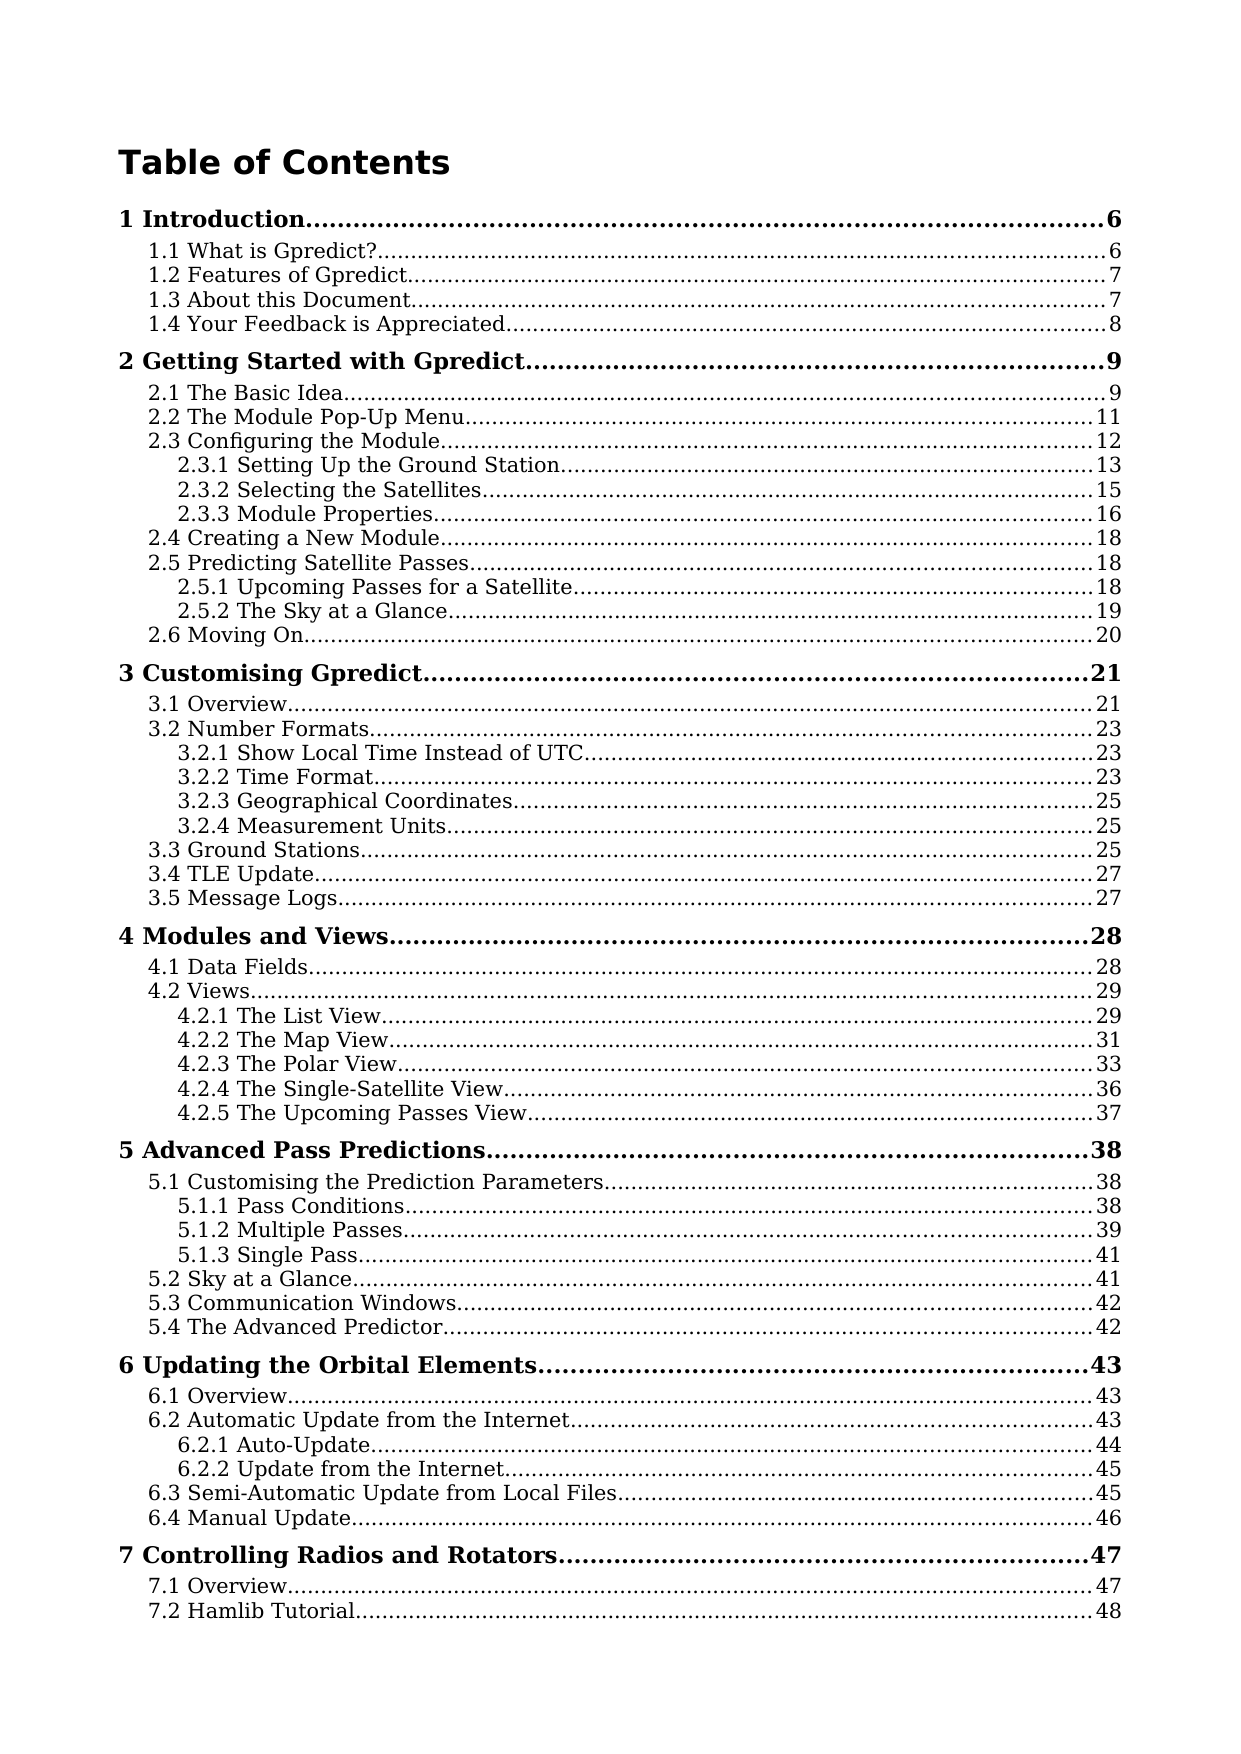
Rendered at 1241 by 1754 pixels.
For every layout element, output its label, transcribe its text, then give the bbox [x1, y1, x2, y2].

text 3.1 Overview 21 [148, 692, 1122, 717]
text 3.2 Number Formats 23 [148, 717, 1122, 741]
text 5.4 The Advanced Predictor 42 [148, 1315, 1122, 1340]
text 2.4 Creating a New Module 18 [148, 526, 1122, 551]
text 4.2.4 The Single-Satellite View 36 [177, 1077, 1122, 1101]
text 1.3 About this Document 7 [148, 288, 1122, 312]
text 1.2 Features of Gpredict 7 [148, 263, 1122, 288]
text 2 Getting Started with Gpredict 9 [118, 348, 1122, 375]
text 2.2 The Module Pop-Up Menu 11 [148, 405, 1122, 429]
text 6.2.1 Auto-Update 44 [177, 1433, 1122, 1457]
text 1 Introduction 6 [118, 206, 1122, 233]
text 3.2.1 Show Local Time Instead of UTC 23 [177, 741, 1122, 765]
text 5 Advanced Pass Predictions 38 [118, 1137, 1122, 1164]
text 5.1 Customising the Prediction Parameters 38 [148, 1170, 1122, 1194]
text 6.3 Semi-Automatic Update from Local Files 45 [148, 1481, 1122, 1506]
text 2.1 The Basic Idea 9 [148, 381, 1122, 405]
text 7.2 Hamlib Tutorial 48 [148, 1599, 1122, 1623]
text 6.4 Manual Update 46 [148, 1506, 1122, 1530]
text 7.1 Overview 47 [148, 1574, 1122, 1599]
text 2.3 Configuring the Module 12 [148, 429, 1122, 453]
text 3.2.2 Time Format 23 [177, 765, 1122, 789]
text 4 Modules and Views 28 [118, 922, 1122, 949]
text 6 Updating the Orbital Elements 43 [118, 1351, 1122, 1378]
text 1.1 What is Gpredict? 6 [148, 239, 1122, 263]
text 5.2 Sky at a Glance 41 [148, 1267, 1122, 1291]
text 7 Controlling Radios and Rotators 47 [118, 1542, 1122, 1568]
text 5.1.1 Pass Conditions 38 [177, 1194, 1122, 1218]
text 4.1 Data Fields 28 [148, 955, 1122, 979]
text 2.3.2 Selecting the Satellites 15 [177, 478, 1122, 502]
text 3.2.4 Measurement Units 25 [177, 814, 1122, 838]
text 6.1 Overview 43 [148, 1384, 1122, 1408]
text 3.3 Ground Stations 25 [148, 838, 1122, 862]
text 2.5 Predicting Satellite Passes 18 [148, 551, 1122, 575]
text 2.5.2 The Sky at a Glance 19 [177, 599, 1122, 623]
text 4.2 Views 29 [148, 979, 1122, 1004]
text 6.2 Automatic Update from the Internet 43 [148, 1408, 1122, 1433]
text 4.2.3 The Polar View 33 [177, 1052, 1122, 1077]
text 2.6 Moving On 20 [148, 623, 1122, 648]
text 3 Customising Gpredict 21 [118, 659, 1122, 686]
text 3.2.3 Geographical Coordinates 25 [177, 789, 1122, 814]
text 4.2.1 The List View 29 [177, 1004, 1122, 1028]
text 5.1.3 Single Pass 41 [177, 1243, 1122, 1267]
text 2.3.3 Module Properties 16 [177, 502, 1122, 526]
text 4.2.5 The Upcoming Passes View 37 [177, 1101, 1122, 1125]
text 6.2.2 Update from the Internet 45 [177, 1457, 1122, 1481]
text 2.5.1 Upcoming Passes for a Satellite 18 [177, 575, 1122, 599]
text 5.1.2 Multiple Passes 39 [177, 1218, 1122, 1243]
text 3.4 TLE Update 27 [148, 862, 1122, 886]
subtitle Table of Contents [118, 143, 1122, 182]
text 4.2.2 The Map View 31 [177, 1028, 1122, 1052]
text 3.5 Message Logs 27 [148, 886, 1122, 911]
text 2.3.1 Setting Up the Ground Station 13 [177, 453, 1122, 478]
text 1.4 Your Feedback is Appreciated 8 [148, 312, 1122, 336]
text 5.3 Communication Windows 42 [148, 1291, 1122, 1315]
